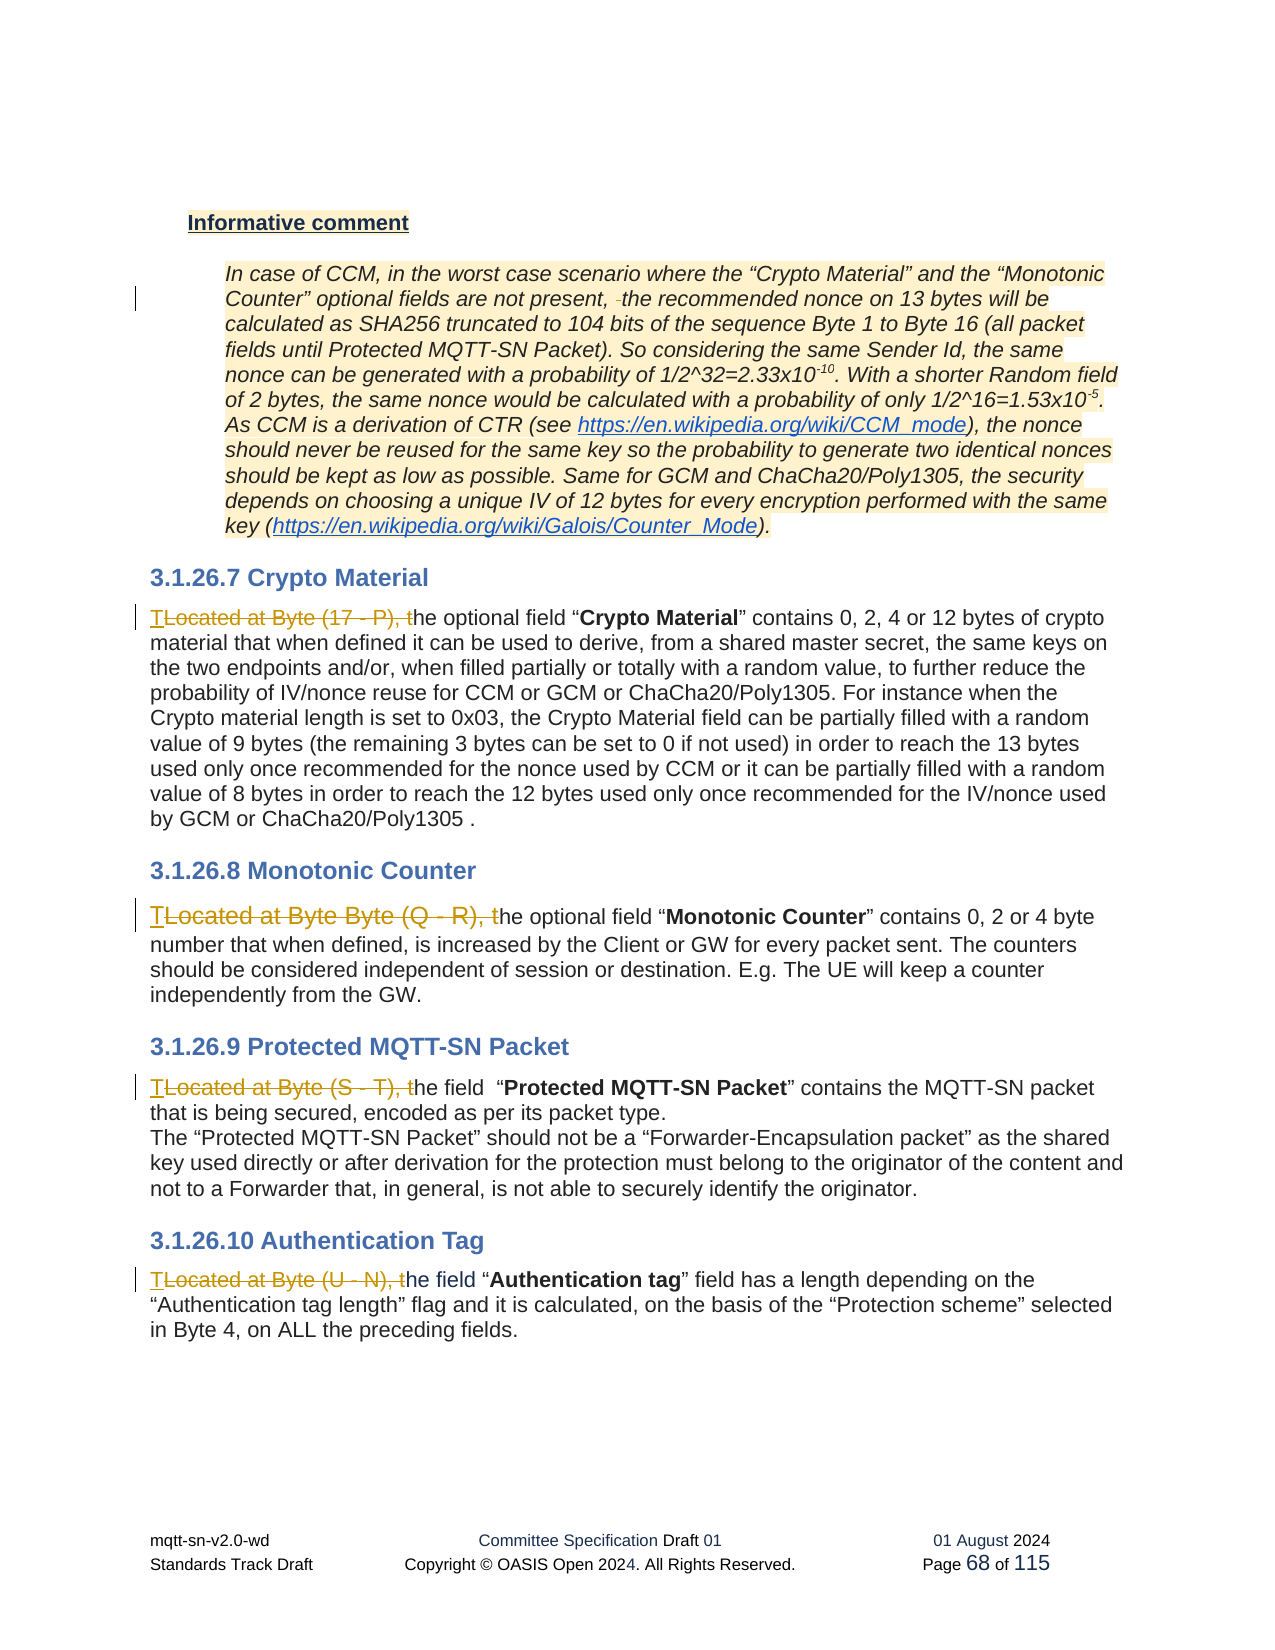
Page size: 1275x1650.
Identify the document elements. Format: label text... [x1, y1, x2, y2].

text The “Protected MQTT-SN Packet” should not be a “Forwarder-Encapsulation packet” as the shared key used directly or after derivation for the protection must belong to the originator of the content and not to a Forwarder that, in general, is not able to securely identify the originator. [150, 1125, 1124, 1201]
text The optional field “Monotonic Counter” contains 0, 2 or 4 byte number that when defined, is increased by the Client or GW for every packet sent. The counters should be considered independent of session or destination. E.g. The UE will keep a counter independently from the GW. [150, 898, 1124, 1007]
subtitle 3.1.26.7 Crypto Material [150, 563, 1124, 592]
text In case of CCM, in the worst case scenario where the “Crypto Material” and the “Monotonic Counter” optional fields are not present, the recommended nonce on 13 bytes will be calculated as SHA256 truncated to 104 bits of the sequence Byte 1 to Byte 16 (all packet fields until Protected MQTT-SN Packet). So considering the same Sender Id, the same nonce can be generated with a probability of 1/2^32=2.33x10-10. With a shorter Random field of 2 bytes, the same nonce would be calculated with a probability of only 1/2^16=1.53x10-5. As CCM is a derivation of CTR (see https://en.wikipedia.org/wiki/CCM_mode), the nonce should never be reused for the same key so the probability to generate two identical nonces should be kept as low as possible. Same for GCM and ChaCha20/Poly1305, the security depends on choosing a unique IV of 12 bytes for every encryption performed with the same key (https://en.wikipedia.org/wiki/Galois/Counter_Mode). [225, 261, 1124, 538]
list Informative comment [187, 210, 1124, 235]
text The field “Authentication tag” field has a length depending on the “Authentication tag length” flag and it is calculated, on the basis of the “Protection scheme” selected in Byte 4, on ALL the preceding fields. [150, 1267, 1124, 1343]
subtitle 3.1.26.9 Protected MQTT-SN Packet [150, 1032, 1124, 1061]
subtitle 3.1.26.10 Authentication Tag [150, 1226, 1124, 1254]
text The field “Protected MQTT-SN Packet” contains the MQTT-SN packet that is being secured, encoded as per its packet type. [150, 1073, 1124, 1125]
text The optional field “Crypto Material” contains 0, 2, 4 or 12 bytes of crypto material that when defined it can be used to derive, from a shared master secret, the same keys on the two endpoints and/or, when filled partially or totally with a random value, to further reduce the probability of IV/nonce reuse for CCM or GCM or ChaCha20/Poly1305. For instance when the Crypto material length is set to 0x03, the Crypto Material field can be partially filled with a random value of 9 bytes (the remaining 3 bytes can be set to 0 if not used) in order to reach the 13 bytes used only once recommended for the nonce used by CCM or it can be partially filled with a random value of 8 bytes in order to reach the 12 bytes used only once recommended for the IV/nonce used by GCM or ChaCha20/Poly1305 . [150, 604, 1124, 831]
subtitle 3.1.26.8 Monotonic Counter [150, 856, 1124, 885]
